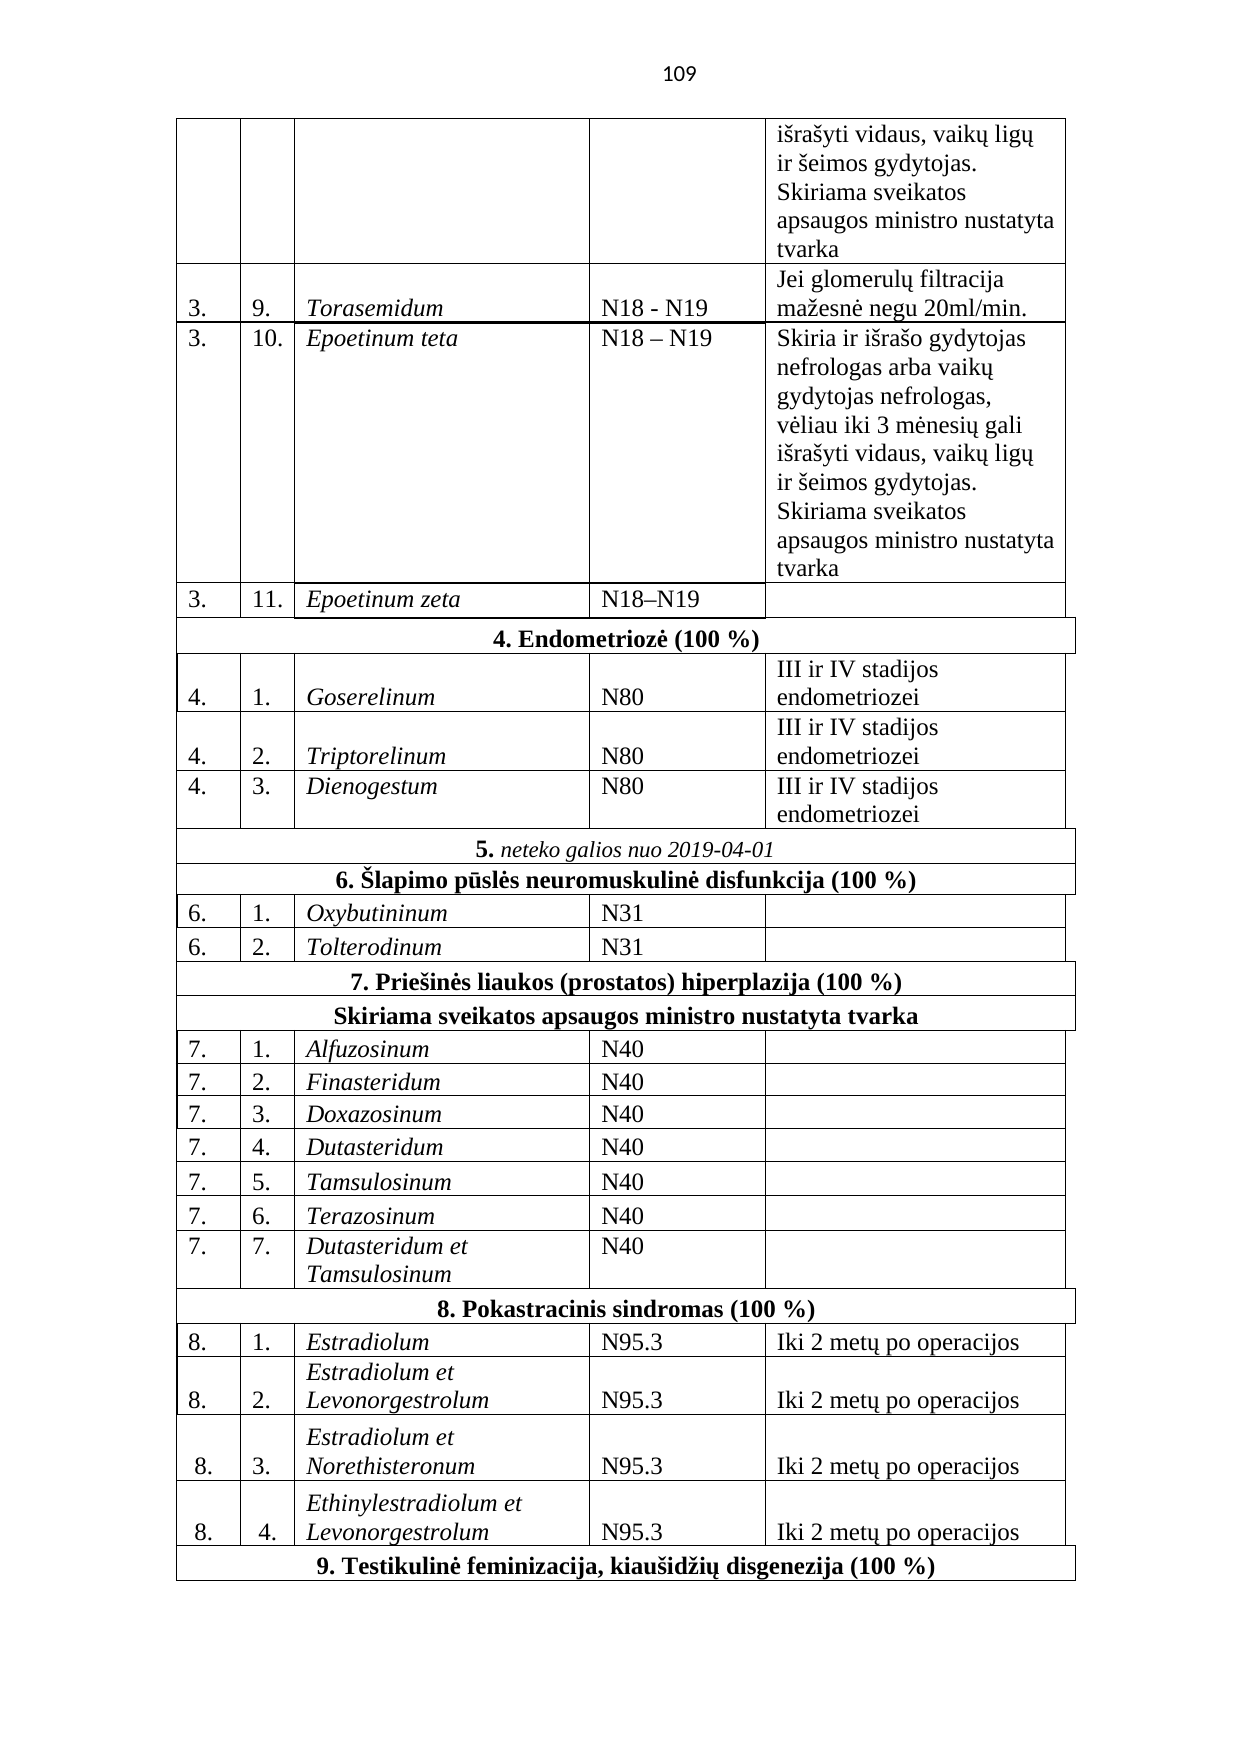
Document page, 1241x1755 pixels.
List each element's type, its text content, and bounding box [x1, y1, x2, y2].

table_cell [1094, 1128, 1099, 1161]
table_cell [1094, 863, 1099, 894]
table_cell [1104, 995, 1110, 1030]
table_cell [1070, 1356, 1076, 1414]
table_cell [1110, 863, 1123, 894]
table_cell [1080, 1161, 1085, 1195]
table_cell [1066, 1095, 1070, 1128]
table_cell [1110, 995, 1123, 1030]
table_cell 7. [177, 1162, 240, 1195]
table_cell 11. [241, 583, 294, 617]
table_cell [766, 583, 1065, 617]
table_cell [1090, 1030, 1094, 1063]
table_cell N40 [590, 1129, 765, 1161]
table_cell [1090, 1063, 1094, 1095]
table_cell [1070, 1230, 1076, 1288]
table_cell [1085, 927, 1089, 961]
table_cell [1090, 263, 1094, 321]
table_cell [1066, 582, 1070, 617]
table_cell Tamsulosinum [295, 1162, 589, 1195]
table_cell 8. [177, 1481, 240, 1545]
table_cell [590, 119, 765, 263]
table_cell Estradiolum et Levonorgestrolum [295, 1357, 589, 1414]
table_cell Skiria ir išrašo gydytojas nefrologas arba vaikų gydytojas nefrologas, vėliau iki 3 mėnesių gali išrašyti vidaus, vaikų ligų ir šeimos gydytojas. Skiriama sveikatos apsaugos ministro nustatyta tvarka [766, 323, 1065, 582]
table_cell [1085, 1128, 1089, 1161]
table_cell [1066, 1063, 1070, 1095]
table_cell [1090, 711, 1094, 770]
table_cell [1104, 770, 1110, 828]
table_cell [1066, 895, 1070, 927]
table_cell [1080, 1323, 1085, 1356]
table_cell [1076, 617, 1080, 653]
table_cell N80 [590, 712, 765, 770]
table_cell [1100, 321, 1104, 582]
table_cell [1110, 321, 1123, 582]
table_cell [1100, 1095, 1104, 1128]
table_cell [1094, 711, 1099, 770]
table_cell [1085, 1414, 1089, 1480]
table_cell 2. [241, 712, 294, 770]
table_cell [295, 119, 589, 263]
table_cell [1090, 1195, 1094, 1230]
table_cell [1094, 617, 1099, 653]
table_cell [1085, 1323, 1089, 1356]
table_cell [1076, 1230, 1080, 1288]
table_cell N18 – N19 [590, 324, 765, 582]
table_cell [1080, 653, 1085, 711]
table_cell [1085, 1063, 1089, 1095]
table_cell [1104, 263, 1110, 321]
table_cell [766, 1129, 1065, 1161]
table_cell [1104, 863, 1110, 894]
table_cell [1066, 1230, 1070, 1288]
table_cell [1100, 653, 1104, 711]
table_cell [1076, 1414, 1080, 1480]
table_cell 2. [241, 1357, 294, 1414]
table_cell [1094, 894, 1099, 927]
table_cell [1110, 1030, 1123, 1063]
table_cell [1080, 1063, 1085, 1095]
table_cell [1104, 1288, 1110, 1323]
table_cell [1066, 927, 1070, 961]
table_cell 4. [241, 1129, 294, 1161]
table_cell III ir IV stadijos endometriozei [766, 712, 1065, 770]
table_cell [1080, 770, 1085, 828]
table_cell 4. Endometriozė (100 %) [177, 618, 1075, 653]
table_cell [1090, 1288, 1094, 1323]
table_cell [1094, 653, 1099, 711]
table_cell [1090, 1545, 1094, 1580]
table_cell [1100, 770, 1104, 828]
table_cell [1066, 654, 1070, 711]
table_cell [1100, 1030, 1104, 1063]
table_cell [1070, 1063, 1076, 1095]
table_cell 6. [241, 1196, 294, 1230]
table_cell [1110, 894, 1123, 927]
table_cell N18 - N19 [590, 264, 765, 321]
table_cell 8. Pokastracinis sindromas (100 %) [177, 1289, 1075, 1323]
table_cell [1104, 1161, 1110, 1195]
table_cell Ethinylestradiolum et Levonorgestrolum [295, 1481, 589, 1545]
table_cell [1110, 653, 1123, 711]
table_cell [1104, 1063, 1110, 1095]
table_cell [1090, 1323, 1094, 1356]
table_cell N95.3 [590, 1324, 765, 1356]
table_cell Finasteridum [295, 1064, 589, 1095]
table_cell Estradiolum [295, 1324, 589, 1356]
table_cell [1094, 321, 1099, 582]
table_cell 7. [178, 1064, 240, 1095]
table_cell [1104, 1128, 1110, 1161]
table_cell [1094, 582, 1099, 617]
table_cell N40 [590, 1031, 765, 1063]
table_cell [1100, 1230, 1104, 1288]
table_cell [1085, 1030, 1089, 1063]
table_cell [1100, 894, 1104, 927]
table_cell [1094, 1063, 1099, 1095]
table_cell [1090, 1480, 1094, 1545]
table_cell Iki 2 metų po operacijos [766, 1324, 1065, 1356]
table_cell [1100, 118, 1104, 263]
table_cell [1090, 1128, 1094, 1161]
table_cell [1100, 995, 1104, 1030]
table_cell [1104, 1030, 1110, 1063]
table_cell [1100, 263, 1104, 321]
table_cell Skiriama sveikatos apsaugos ministro nustatyta tvarka [177, 996, 1075, 1030]
table_cell [1090, 995, 1094, 1030]
table_cell [1100, 711, 1104, 770]
table_cell Tolterodinum [295, 928, 589, 961]
table_cell [1085, 118, 1089, 263]
table_cell Iki 2 metų po operacijos [766, 1415, 1065, 1480]
table_cell 7. [177, 1231, 240, 1288]
table_cell [1110, 1128, 1123, 1161]
table_cell [1085, 1288, 1089, 1323]
table_cell [1070, 1161, 1076, 1195]
table_cell [1085, 1356, 1089, 1414]
table_cell N80 [590, 771, 765, 828]
table_cell [1100, 961, 1104, 995]
table_cell [1094, 995, 1099, 1030]
table_cell [1076, 1356, 1080, 1414]
table_cell 1. [241, 1031, 294, 1063]
table_cell [1085, 961, 1089, 995]
table_cell III ir IV stadijos endometriozei [766, 654, 1065, 711]
table_cell [1070, 1031, 1076, 1063]
table_cell Epoetinum teta [295, 324, 589, 582]
table_cell 7. Priešinės liaukos (prostatos) hiperplazija (100 %) [177, 962, 1075, 995]
table_cell 7. [178, 1031, 240, 1063]
table_cell N18–N19 [590, 584, 765, 617]
table_cell 7. [177, 1129, 240, 1161]
table_cell 3. [241, 1096, 294, 1128]
table_cell [1076, 961, 1080, 995]
table_cell [1085, 1195, 1089, 1230]
table_cell [1076, 894, 1080, 927]
table_cell [1090, 1095, 1094, 1128]
table_cell [1110, 582, 1123, 617]
table_cell Estradiolum et Norethisteronum [295, 1415, 589, 1480]
table_cell [1100, 1323, 1104, 1356]
table_cell 6. Šlapimo pūslės neuromuskulinė disfunkcija (100 %) [177, 864, 1075, 894]
table_cell [1080, 894, 1085, 927]
table_cell [1104, 1414, 1110, 1480]
table_cell [1110, 1356, 1123, 1414]
table_cell [1100, 1288, 1104, 1323]
table_cell 3. [241, 771, 294, 828]
table_cell [1080, 321, 1085, 582]
table_cell [1104, 1195, 1110, 1230]
table_cell 10. [241, 323, 294, 582]
table_cell [1080, 1230, 1085, 1288]
table_cell [1080, 961, 1085, 995]
table_cell [1110, 927, 1123, 961]
table_cell [1090, 961, 1094, 995]
table_cell [1076, 927, 1080, 961]
table_cell [1070, 582, 1076, 617]
table_cell [1085, 1161, 1089, 1195]
table_cell [1070, 927, 1076, 961]
table_cell [1104, 582, 1110, 617]
table_cell III ir IV stadijos endometriozei [766, 771, 1065, 828]
table_cell [1070, 1095, 1076, 1128]
table_cell 9. [241, 264, 294, 321]
table_cell [1090, 582, 1094, 617]
table_cell [1094, 1095, 1099, 1128]
table_cell [1066, 263, 1070, 321]
table_cell [1070, 1414, 1076, 1480]
table_cell [1110, 617, 1123, 653]
table_cell [1090, 118, 1094, 263]
table_cell 3. [177, 583, 240, 617]
table_cell [1094, 1414, 1099, 1480]
table_cell [1094, 1161, 1099, 1195]
table_cell 1. [241, 654, 294, 711]
table_cell [1066, 1356, 1070, 1414]
table_cell [766, 1096, 1065, 1128]
table_cell 1. [241, 895, 294, 927]
table_cell [1100, 1195, 1104, 1230]
table_cell [1080, 1545, 1085, 1580]
table_cell [1104, 1095, 1110, 1128]
table_cell 2. [241, 928, 294, 961]
table_cell 4. [178, 654, 240, 711]
table_cell N40 [590, 1231, 765, 1288]
table_cell 9. Testikulinė feminizacija, kiaušidžių disgenezija (100 %) [177, 1546, 1075, 1580]
table_cell 6. [178, 895, 240, 927]
table_cell N95.3 [590, 1357, 765, 1414]
table_cell [1080, 1288, 1085, 1323]
table_cell [241, 119, 294, 263]
table_cell [1076, 263, 1080, 321]
table_cell [1110, 1230, 1123, 1288]
table_cell 8. [178, 1357, 240, 1414]
table_cell [1070, 770, 1076, 828]
table_cell 6. [177, 928, 240, 961]
table_cell [1085, 653, 1089, 711]
table_cell [1094, 828, 1099, 863]
table_cell [1110, 1095, 1123, 1128]
table_cell [1090, 1161, 1094, 1195]
table_cell [1070, 654, 1076, 711]
table_cell N31 [590, 928, 765, 961]
table_cell [1076, 1095, 1080, 1128]
table_cell [177, 119, 240, 263]
table_cell [766, 1231, 1065, 1288]
table_cell [1100, 1414, 1104, 1480]
table_cell 8. [177, 1415, 240, 1480]
table_cell [1066, 1161, 1070, 1195]
table_cell [1076, 1128, 1080, 1161]
table_cell [1090, 927, 1094, 961]
table_cell [1080, 863, 1085, 894]
table_cell N80 [590, 654, 765, 711]
table_cell [1100, 1161, 1104, 1195]
table_cell [1080, 1414, 1085, 1480]
table_cell [1070, 321, 1076, 582]
table_cell [1094, 1480, 1099, 1545]
table_cell [1066, 711, 1070, 770]
table_cell [1080, 1095, 1085, 1128]
table_cell [1066, 321, 1070, 582]
table_cell 3. [177, 264, 240, 321]
table_cell 7. [178, 1096, 240, 1128]
table_cell [1090, 1356, 1094, 1414]
table_cell Goserelinum [295, 654, 589, 711]
table_cell [1070, 711, 1076, 770]
table_cell [1080, 927, 1085, 961]
table_cell 7. [177, 1196, 240, 1230]
table_cell [1070, 1128, 1076, 1161]
table_cell [1090, 1414, 1094, 1480]
table_cell [1076, 828, 1080, 863]
table_cell [1110, 828, 1123, 863]
table_cell [1110, 961, 1123, 995]
table_cell [1066, 1128, 1070, 1161]
table_cell [1080, 617, 1085, 653]
table_cell [1076, 1195, 1080, 1230]
table_cell [1110, 263, 1123, 321]
table_cell Dienogestum [295, 771, 589, 828]
table_cell [1110, 770, 1123, 828]
table_cell 7. [241, 1231, 294, 1288]
table_cell [1094, 263, 1099, 321]
table_cell [1066, 1480, 1070, 1545]
table_cell 5. [241, 1162, 294, 1195]
table_cell [1110, 1288, 1123, 1323]
table_cell [1100, 927, 1104, 961]
table_cell Iki 2 metų po operacijos [766, 1481, 1065, 1545]
table_cell [1094, 1323, 1099, 1356]
table_cell [1085, 894, 1089, 927]
table_cell Jei glomerulų filtracija mažesnė negu 20ml/min. [766, 264, 1065, 321]
table_cell [1076, 711, 1080, 770]
table_cell [1085, 1480, 1089, 1545]
table_cell [1110, 1480, 1123, 1545]
table_cell [1076, 863, 1080, 894]
table_cell [1094, 1195, 1099, 1230]
table_cell [1066, 1414, 1070, 1480]
table_cell [1090, 321, 1094, 582]
table_cell [1080, 1195, 1085, 1230]
table_cell Terazosinum [295, 1196, 589, 1230]
table_cell 2. [241, 1064, 294, 1095]
table_cell [1094, 1030, 1099, 1063]
table_cell [1104, 1323, 1110, 1356]
table_cell [1066, 1324, 1070, 1356]
table_cell [1070, 1195, 1076, 1230]
table_cell [1104, 961, 1110, 995]
table_cell N31 [590, 895, 765, 927]
table_cell [766, 895, 1065, 927]
table_cell Iki 2 metų po operacijos [766, 1357, 1065, 1414]
table_cell [1110, 1195, 1123, 1230]
table_cell 8. [178, 1324, 240, 1356]
table_cell [1076, 1030, 1080, 1063]
table_cell [1104, 1356, 1110, 1414]
table_cell [1104, 1230, 1110, 1288]
table_cell [1100, 828, 1104, 863]
table_cell [1085, 1545, 1089, 1580]
table_cell [1070, 1324, 1076, 1356]
table_cell [1080, 828, 1085, 863]
table_cell [1100, 1356, 1104, 1414]
table_cell [1080, 263, 1085, 321]
table_cell [1076, 770, 1080, 828]
table_cell [1076, 995, 1080, 1030]
table_cell [1104, 653, 1110, 711]
table_cell [1090, 653, 1094, 711]
table_cell [1080, 118, 1085, 263]
table_cell [1110, 1323, 1123, 1356]
table_cell [1110, 711, 1123, 770]
table_cell [1066, 118, 1070, 263]
table_cell [1104, 1480, 1110, 1545]
table_cell [1076, 1323, 1080, 1356]
table_cell 4. [177, 712, 240, 770]
table_cell 1. [241, 1324, 294, 1356]
table_cell [1090, 1230, 1094, 1288]
table_cell Dutasteridum et Tamsulosinum [295, 1231, 589, 1288]
table_cell [1090, 894, 1094, 927]
table_cell išrašyti vidaus, vaikų ligų ir šeimos gydytojas. Skiriama sveikatos apsaugos ministro nustatyta tvarka [766, 119, 1065, 263]
table_cell [1085, 828, 1089, 863]
table_cell [1080, 1480, 1085, 1545]
table_cell N40 [590, 1064, 765, 1095]
table_cell [1094, 1545, 1099, 1580]
table_cell [1104, 828, 1110, 863]
table_cell [1076, 1480, 1080, 1545]
table_cell [1066, 770, 1070, 828]
table_cell [1085, 1230, 1089, 1288]
table_cell [1110, 1414, 1123, 1480]
table_cell [1090, 863, 1094, 894]
table_cell [1076, 653, 1080, 711]
table_cell [1100, 1063, 1104, 1095]
table_cell [1094, 927, 1099, 961]
table_cell [1104, 118, 1110, 263]
table_cell [1066, 1031, 1070, 1063]
table_cell [1070, 895, 1076, 927]
table_cell [1094, 1356, 1099, 1414]
table_cell 4. [177, 771, 240, 828]
table_cell [1094, 770, 1099, 828]
table_cell Oxybutininum [295, 895, 589, 927]
table_cell [1094, 961, 1099, 995]
table_cell [1080, 582, 1085, 617]
table_cell Epoetinum zeta [295, 584, 589, 617]
table_cell [1070, 263, 1076, 321]
table_cell [1104, 894, 1110, 927]
table_cell [1085, 995, 1089, 1030]
table_cell [1100, 1480, 1104, 1545]
table_cell [1104, 1545, 1110, 1580]
table_cell [1110, 1545, 1123, 1580]
table_cell [1080, 1128, 1085, 1161]
table_cell [766, 1196, 1065, 1230]
table_cell 3. [177, 323, 240, 582]
table_cell [1100, 863, 1104, 894]
table_cell [1104, 927, 1110, 961]
table_cell N95.3 [590, 1415, 765, 1480]
table_cell [1076, 582, 1080, 617]
table_cell N95.3 [590, 1481, 765, 1545]
table_cell [1076, 321, 1080, 582]
table_cell [1085, 1095, 1089, 1128]
table_cell [1085, 582, 1089, 617]
table_cell Torasemidum [295, 264, 589, 321]
table_cell [1094, 118, 1099, 263]
table_cell 5. neteko galios nuo 2019-04-01 [177, 829, 1075, 863]
table_cell [1094, 1230, 1099, 1288]
table_cell [1076, 1063, 1080, 1095]
table_cell [1080, 1356, 1085, 1414]
table_cell [766, 1162, 1065, 1195]
table_cell [1094, 1288, 1099, 1323]
table_cell [1090, 828, 1094, 863]
table_cell [1100, 582, 1104, 617]
table_cell [1070, 1480, 1076, 1545]
table_cell [766, 928, 1065, 961]
table_cell [1100, 1128, 1104, 1161]
table_cell [1080, 995, 1085, 1030]
table_cell Doxazosinum [295, 1096, 589, 1128]
table_cell [1110, 1161, 1123, 1195]
table_cell [1076, 1545, 1080, 1580]
table_cell 3. [241, 1415, 294, 1480]
table_cell Triptorelinum [295, 712, 589, 770]
table_cell [1085, 863, 1089, 894]
table_cell N40 [590, 1196, 765, 1230]
table_cell [1070, 118, 1076, 263]
table_cell [1080, 711, 1085, 770]
table_cell [1080, 1030, 1085, 1063]
table_cell 4. [241, 1481, 294, 1545]
table_cell Alfuzosinum [295, 1031, 589, 1063]
table_cell [1085, 770, 1089, 828]
table_cell [1076, 1161, 1080, 1195]
table_cell [1110, 118, 1123, 263]
table_cell Dutasteridum [295, 1129, 589, 1161]
table_cell [1090, 617, 1094, 653]
table_cell N40 [590, 1162, 765, 1195]
table_cell [1076, 118, 1080, 263]
table_cell [1066, 1195, 1070, 1230]
table_cell [766, 1064, 1065, 1095]
table_cell [1104, 617, 1110, 653]
table_cell [1104, 321, 1110, 582]
table_cell N40 [590, 1096, 765, 1128]
table_cell [1100, 617, 1104, 653]
table_cell [1110, 1063, 1123, 1095]
table_cell [1104, 711, 1110, 770]
table_cell [1085, 711, 1089, 770]
table_cell [766, 1031, 1065, 1063]
table_cell [1085, 263, 1089, 321]
table_cell [1085, 617, 1089, 653]
table_cell [1076, 1288, 1080, 1323]
table_cell [1085, 321, 1089, 582]
table_cell [1100, 1545, 1104, 1580]
table_cell [1090, 770, 1094, 828]
